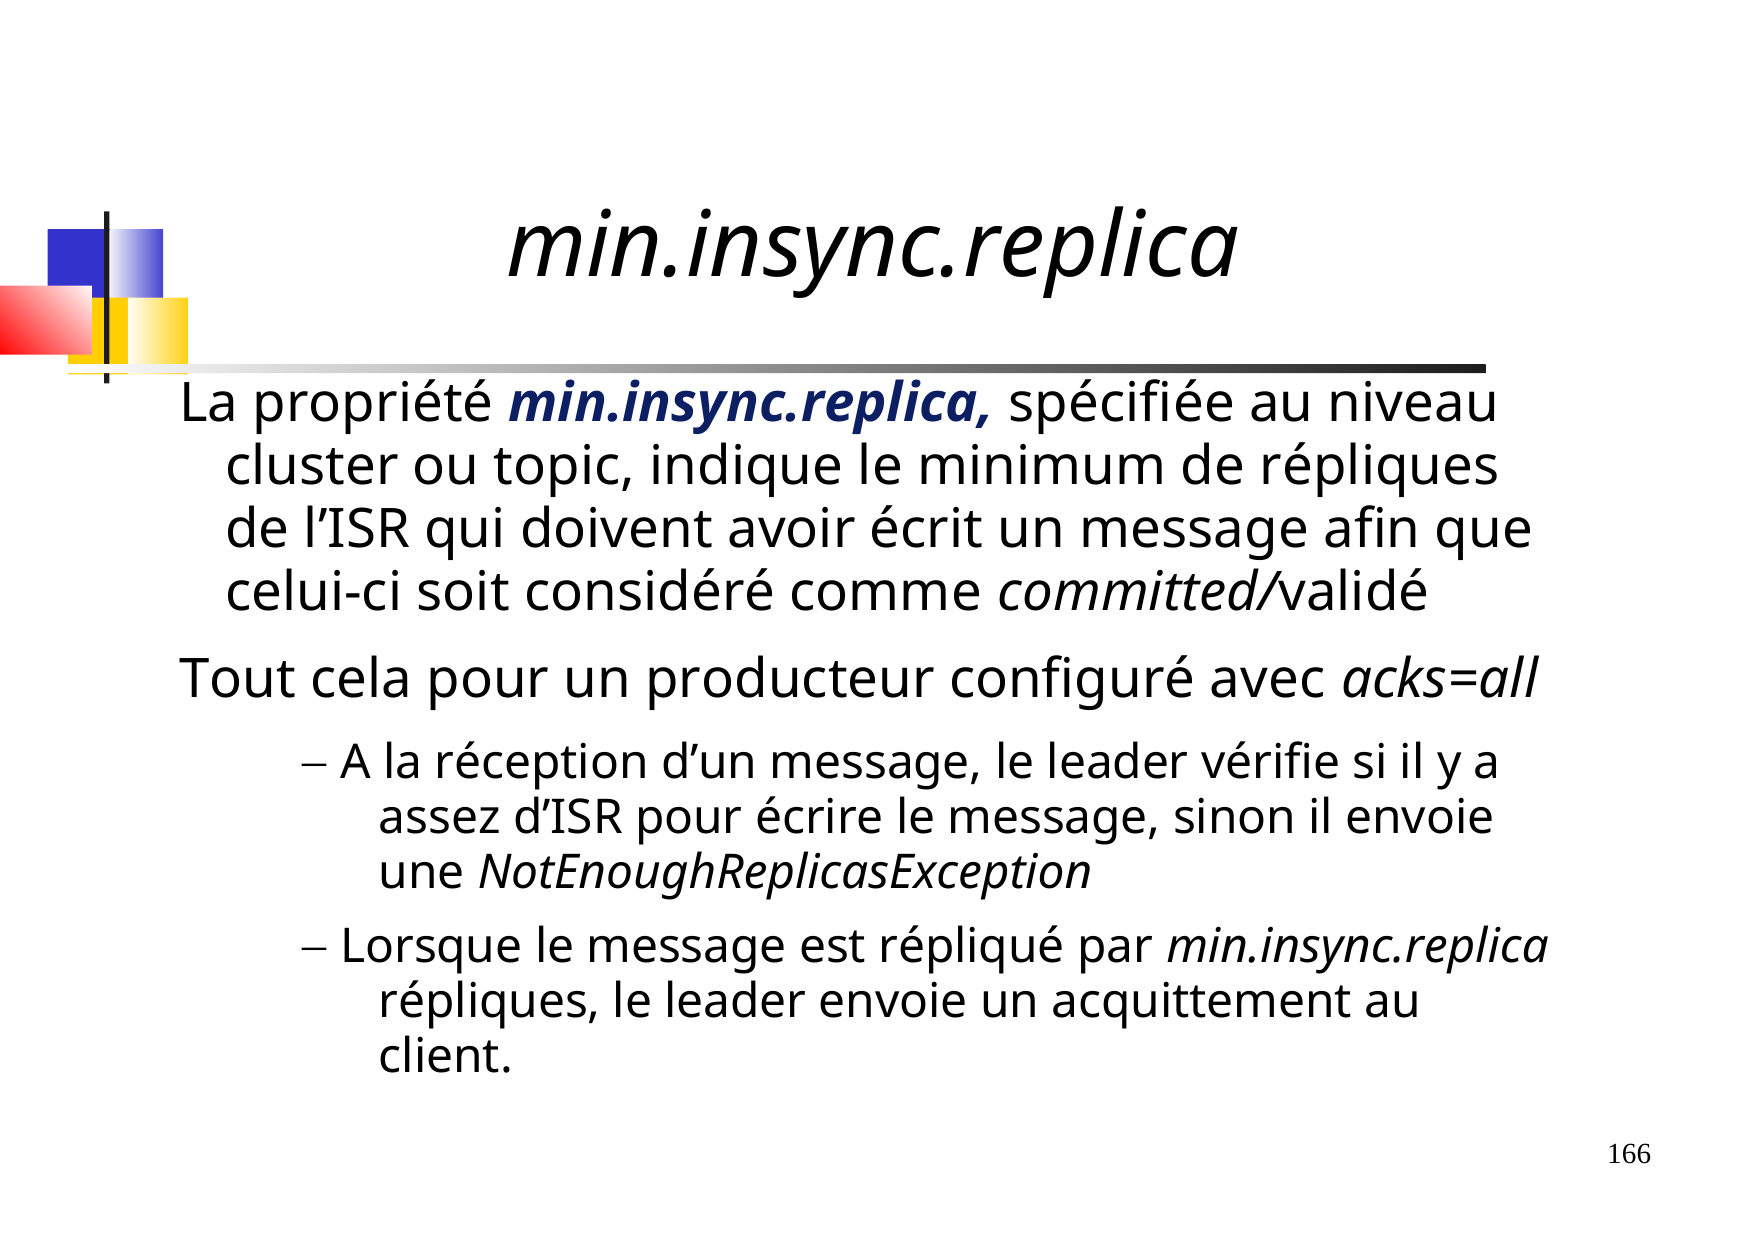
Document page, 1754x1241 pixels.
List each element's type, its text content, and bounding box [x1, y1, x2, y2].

list La propriété min.insync.replica, spécifiée au niveau cluster ou topic, indique le minimum de répliques de l’ISR qui doivent avoir écrit un message afin que celui-ci soit considéré comme committed/validé Tout cela pour un producteur configuré avec acks=all A la réception d’un message, le leader vérifie si il y a assez d’ISR pour écrire le message, sinon il envoie une NotEnoughReplicasException Lorsque le message est répliqué par min.insync.replica répliques, le leader envoie un acquittement au client. [179, 371, 1567, 1091]
title min.insync.replica [179, 139, 1567, 351]
